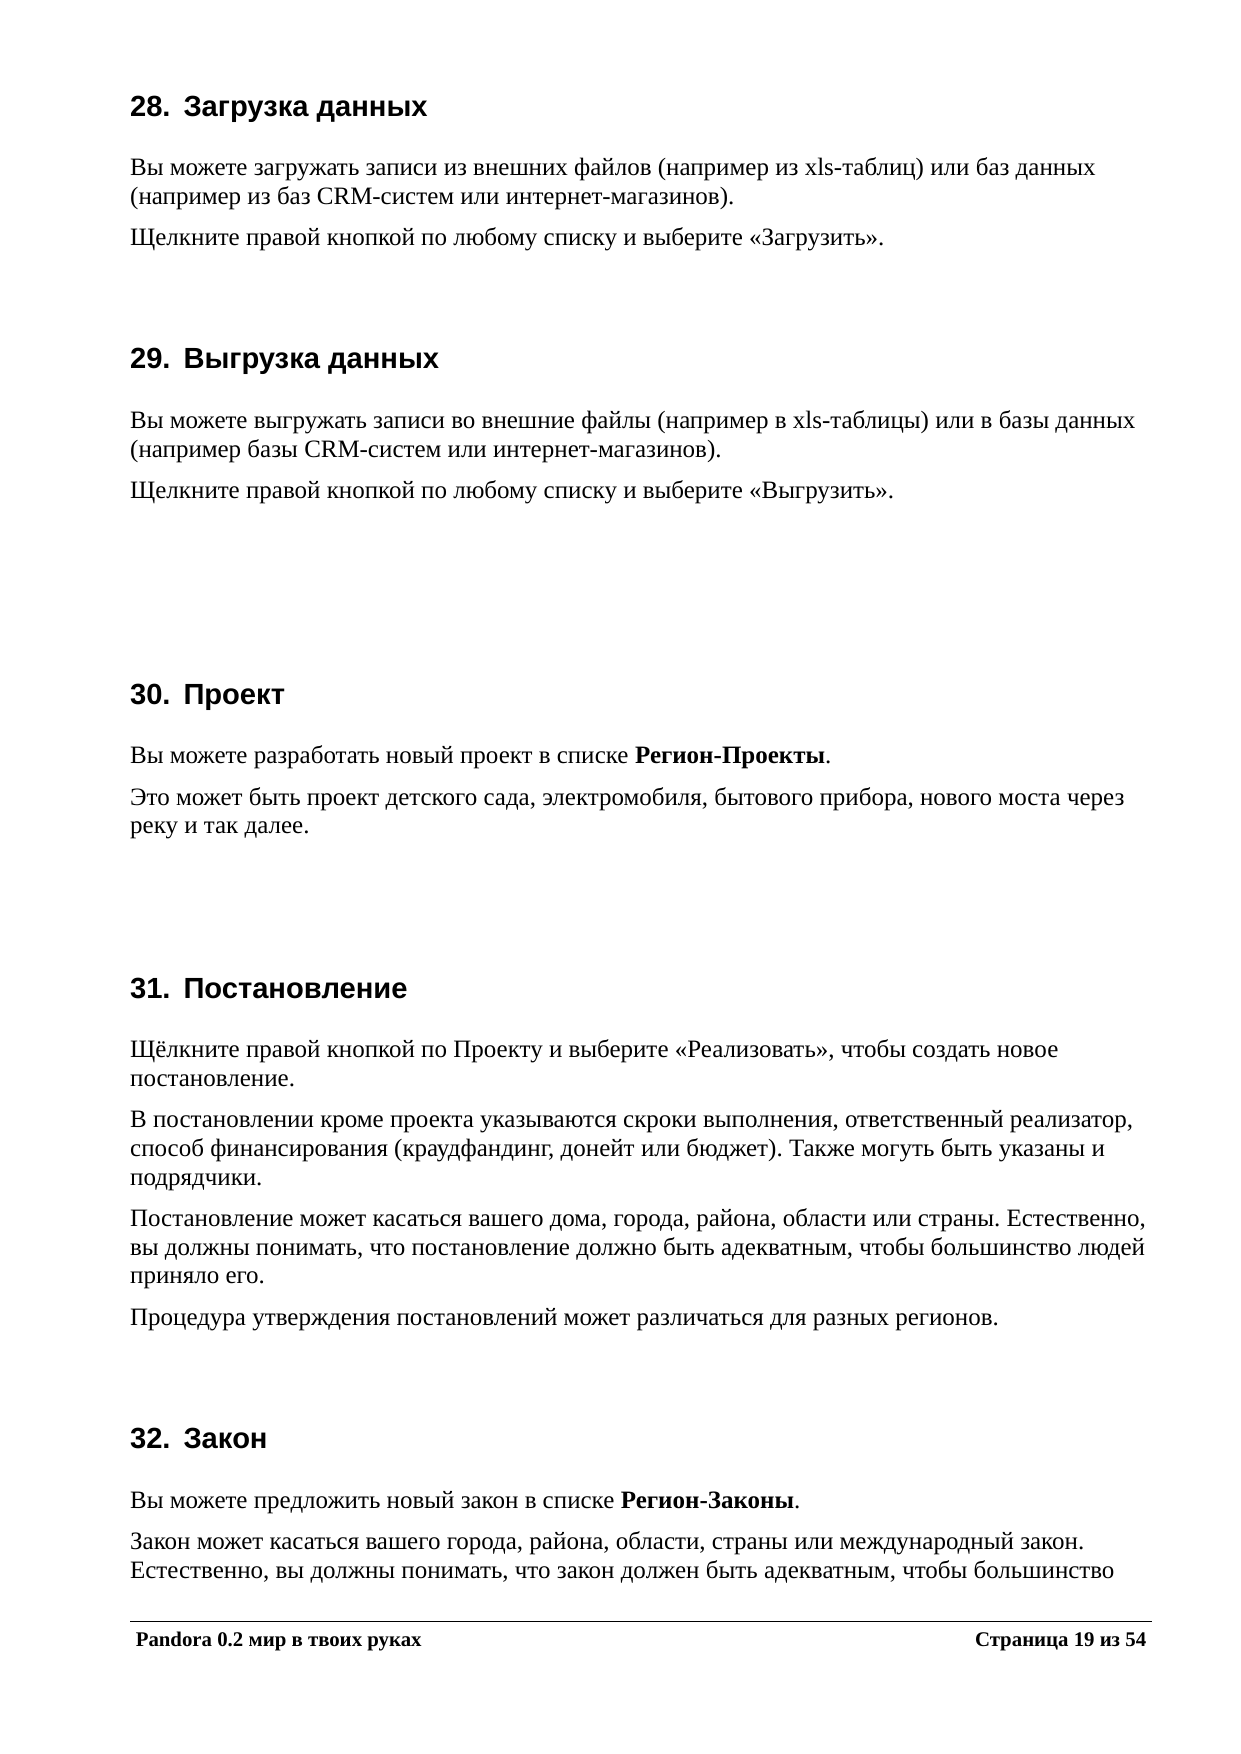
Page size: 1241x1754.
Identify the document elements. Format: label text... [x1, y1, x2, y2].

text Щёлкните правой кнопкой по Проекту и выберите «Реализовать», чтобы создать новое постановление. [130, 1034, 1152, 1092]
text Вы можете предложить новый закон в списке Регион-Законы. [130, 1485, 1152, 1513]
text Щелкните правой кнопкой по любому списку и выберите «Выгрузить». [130, 475, 1152, 504]
text Закон может касаться вашего города, района, области, страны или международный закон. Естественно, вы должны понимать, что закон должен быть адекватным, чтобы большинство [130, 1526, 1152, 1583]
text Вы можете загружать записи из внешних файлов (например из xls-таблиц) или баз данных (например из баз CRM-систем или интернет-магазинов). [130, 152, 1152, 210]
text Это может быть проект детского сада, электромобиля, бытового прибора, нового моста через реку и так далее. [130, 782, 1152, 839]
text Вы можете выгружать записи во внешние файлы (например в xls-таблицы) или в базы данных (например базы CRM-систем или интернет-магазинов). [130, 405, 1152, 462]
text Щелкните правой кнопкой по любому списку и выберите «Загрузить». [130, 222, 1152, 251]
text Вы можете разработать новый проект в списке Регион-Проекты. [130, 740, 1152, 769]
text Процедура утверждения постановлений может различаться для разных регионов. [130, 1302, 1152, 1331]
subtitle Проект [130, 677, 1152, 710]
text В постановлении кроме проекта указываются скроки выполнения, ответственный реализатор, способ финансирования (краудфандинг, донейт или бюджет). Также могуть быть указаны и подрядчики. [130, 1104, 1152, 1191]
subtitle Постановление [130, 971, 1152, 1004]
subtitle Загрузка данных [130, 88, 1152, 122]
text Постановление может касаться вашего дома, города, района, области или страны. Естественно, вы должны понимать, что постановление должно быть адекватным, чтобы большинство людей приняло его. [130, 1203, 1152, 1289]
subtitle Выгрузка данных [130, 341, 1152, 375]
subtitle Закон [130, 1421, 1152, 1454]
